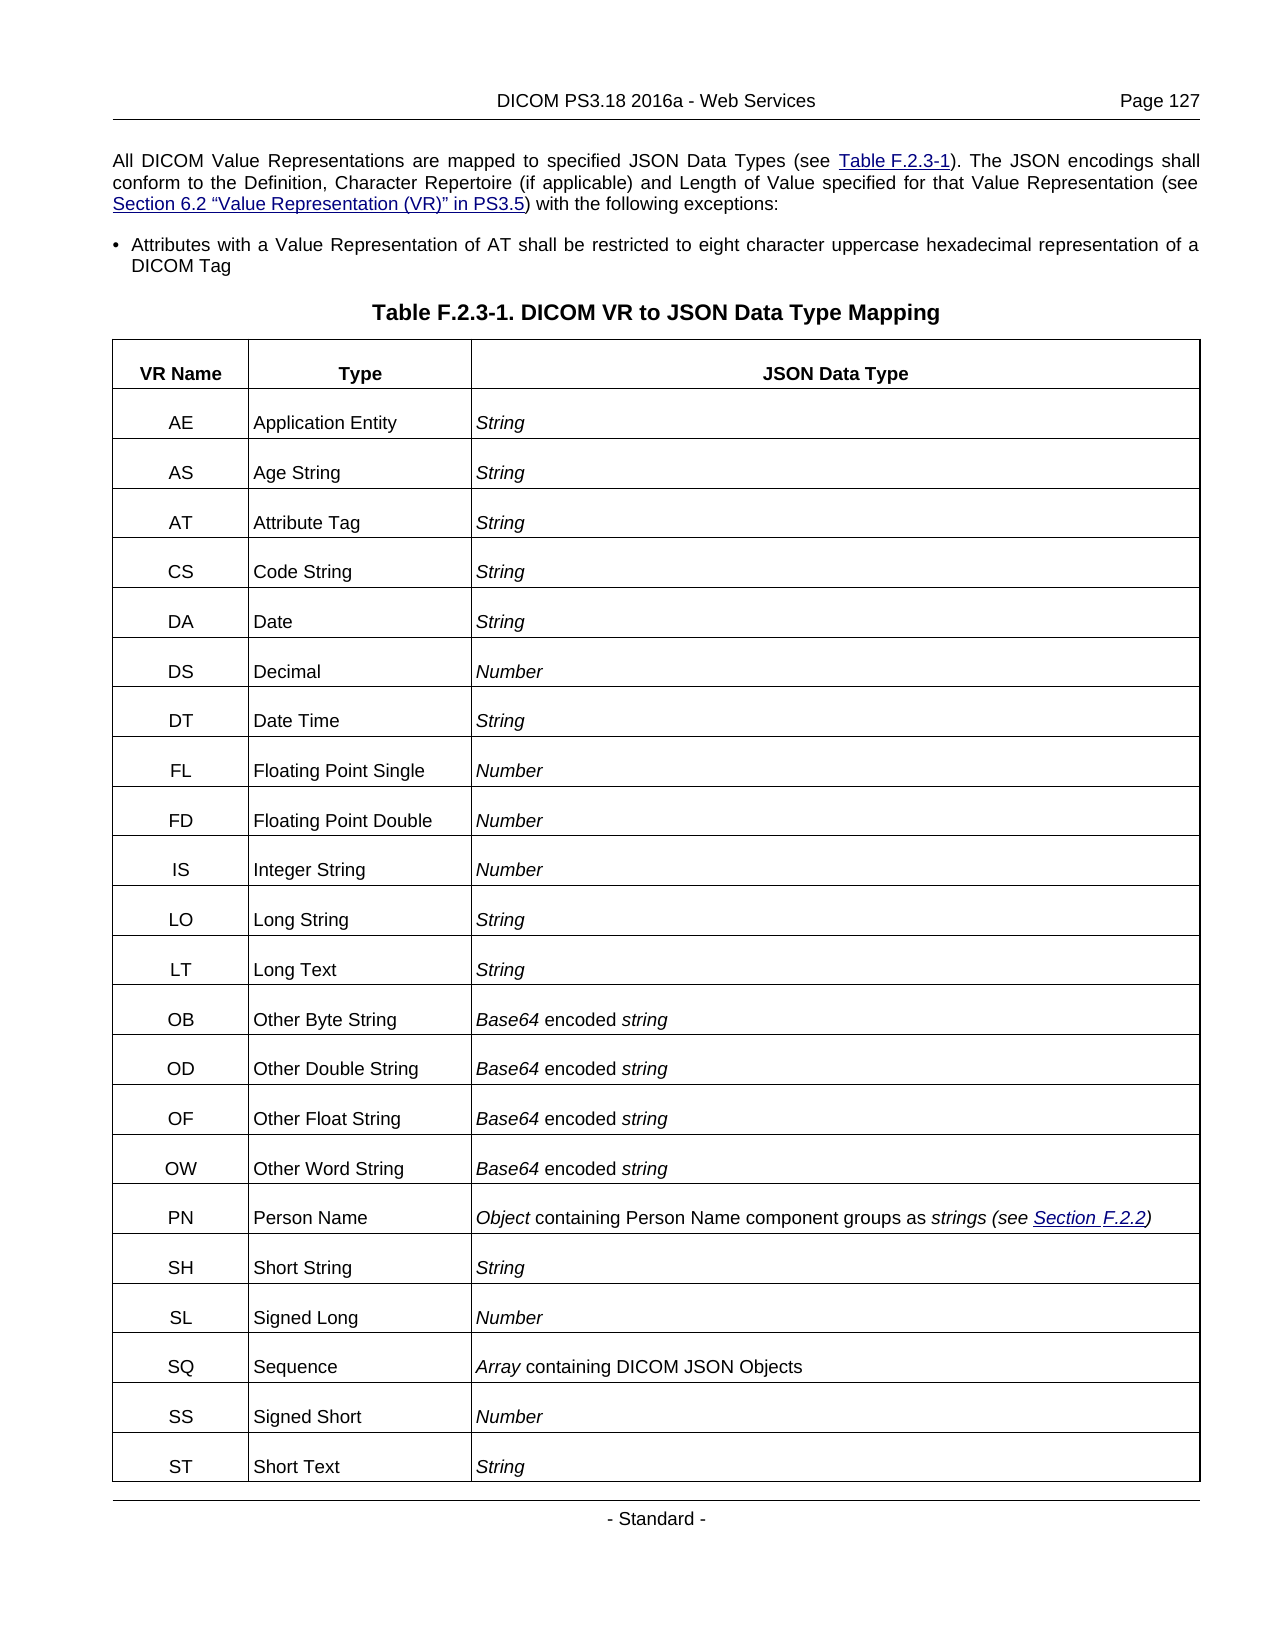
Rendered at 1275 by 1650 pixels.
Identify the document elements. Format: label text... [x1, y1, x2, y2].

table_cell Number [472, 737, 1199, 786]
table_cell Other Float String [249, 1085, 471, 1133]
table_cell Short Text [249, 1433, 471, 1481]
table_cell DS [113, 638, 248, 686]
table_cell Number [472, 1383, 1199, 1432]
table_cell FD [113, 787, 248, 835]
table_cell Signed Short [249, 1383, 471, 1432]
table_cell Number [472, 836, 1199, 885]
table_cell String [472, 1433, 1199, 1481]
text Table F.2.3-1. DICOM VR to JSON Data Type Mapping [112, 299, 1200, 325]
table_cell OB [113, 985, 248, 1034]
table_cell Signed Long [249, 1284, 471, 1332]
table_cell Decimal [249, 638, 471, 686]
table_cell Sequence [249, 1333, 471, 1382]
table_cell String [472, 439, 1199, 487]
table_cell Long String [249, 886, 471, 935]
table_cell DT [113, 687, 248, 736]
table_cell Long Text [249, 936, 471, 984]
table_cell OD [113, 1035, 248, 1084]
table_cell AT [113, 489, 248, 537]
table_header JSON Data Type [472, 340, 1199, 388]
table_cell Short String [249, 1234, 471, 1282]
table_cell FL [113, 737, 248, 786]
text All DICOM Value Representations are mapped to specified JSON Data Types (see Table F.2.3-1). The JSON encodings shall conform to the Definition, Character Repertoire (if applicable) and Length of Value specified for that Value Representation (see Section 6.2 “Value Representation (VR)” in PS3.5) with the following exceptions: [112, 150, 1200, 215]
table_cell Other Double String [249, 1035, 471, 1084]
table_cell Floating Point Double [249, 787, 471, 835]
table_cell String [472, 936, 1199, 984]
table_cell Age String [249, 439, 471, 487]
table_header VR Name [113, 340, 248, 388]
table_cell String [472, 489, 1199, 537]
table_cell Integer String [249, 836, 471, 885]
table_cell ST [113, 1433, 248, 1481]
table_cell Base64 encoded string [472, 1085, 1199, 1133]
table_cell String [472, 538, 1199, 587]
table_cell Date [249, 588, 471, 637]
table_cell Date Time [249, 687, 471, 736]
table_cell Object containing Person Name component groups as strings (see Section F.2.2) [472, 1184, 1199, 1233]
table_cell String [472, 389, 1199, 438]
table_cell DA [113, 588, 248, 637]
table_cell SQ [113, 1333, 248, 1382]
table_cell String [472, 588, 1199, 637]
table_cell Base64 encoded string [472, 1035, 1199, 1084]
table_cell String [472, 886, 1199, 935]
table_cell OW [113, 1135, 248, 1183]
table_cell Other Byte String [249, 985, 471, 1034]
table_cell OF [113, 1085, 248, 1133]
table_cell Number [472, 1284, 1199, 1332]
table_cell Number [472, 787, 1199, 835]
table_cell String [472, 687, 1199, 736]
table_cell Floating Point Single [249, 737, 471, 786]
table_cell CS [113, 538, 248, 587]
table_cell PN [113, 1184, 248, 1233]
list Attributes with a Value Representation of AT shall be restricted to eight character uppercase hexadecimal representation of a DICOM Tag [112, 233, 1200, 277]
table_cell IS [113, 836, 248, 885]
table_cell Base64 encoded string [472, 1135, 1199, 1183]
table_cell Person Name [249, 1184, 471, 1233]
table_cell Other Word String [249, 1135, 471, 1183]
table_cell Array containing DICOM JSON Objects [472, 1333, 1199, 1382]
table_cell SS [113, 1383, 248, 1432]
table_cell Base64 encoded string [472, 985, 1199, 1034]
table_cell Number [472, 638, 1199, 686]
table_cell Application Entity [249, 389, 471, 438]
table_cell LT [113, 936, 248, 984]
table_header Type [249, 340, 471, 388]
table_cell String [472, 1234, 1199, 1282]
table_cell SL [113, 1284, 248, 1332]
table_cell SH [113, 1234, 248, 1282]
table_cell Code String [249, 538, 471, 587]
table_cell AE [113, 389, 248, 438]
table_cell AS [113, 439, 248, 487]
table_cell Attribute Tag [249, 489, 471, 537]
table_cell LO [113, 886, 248, 935]
